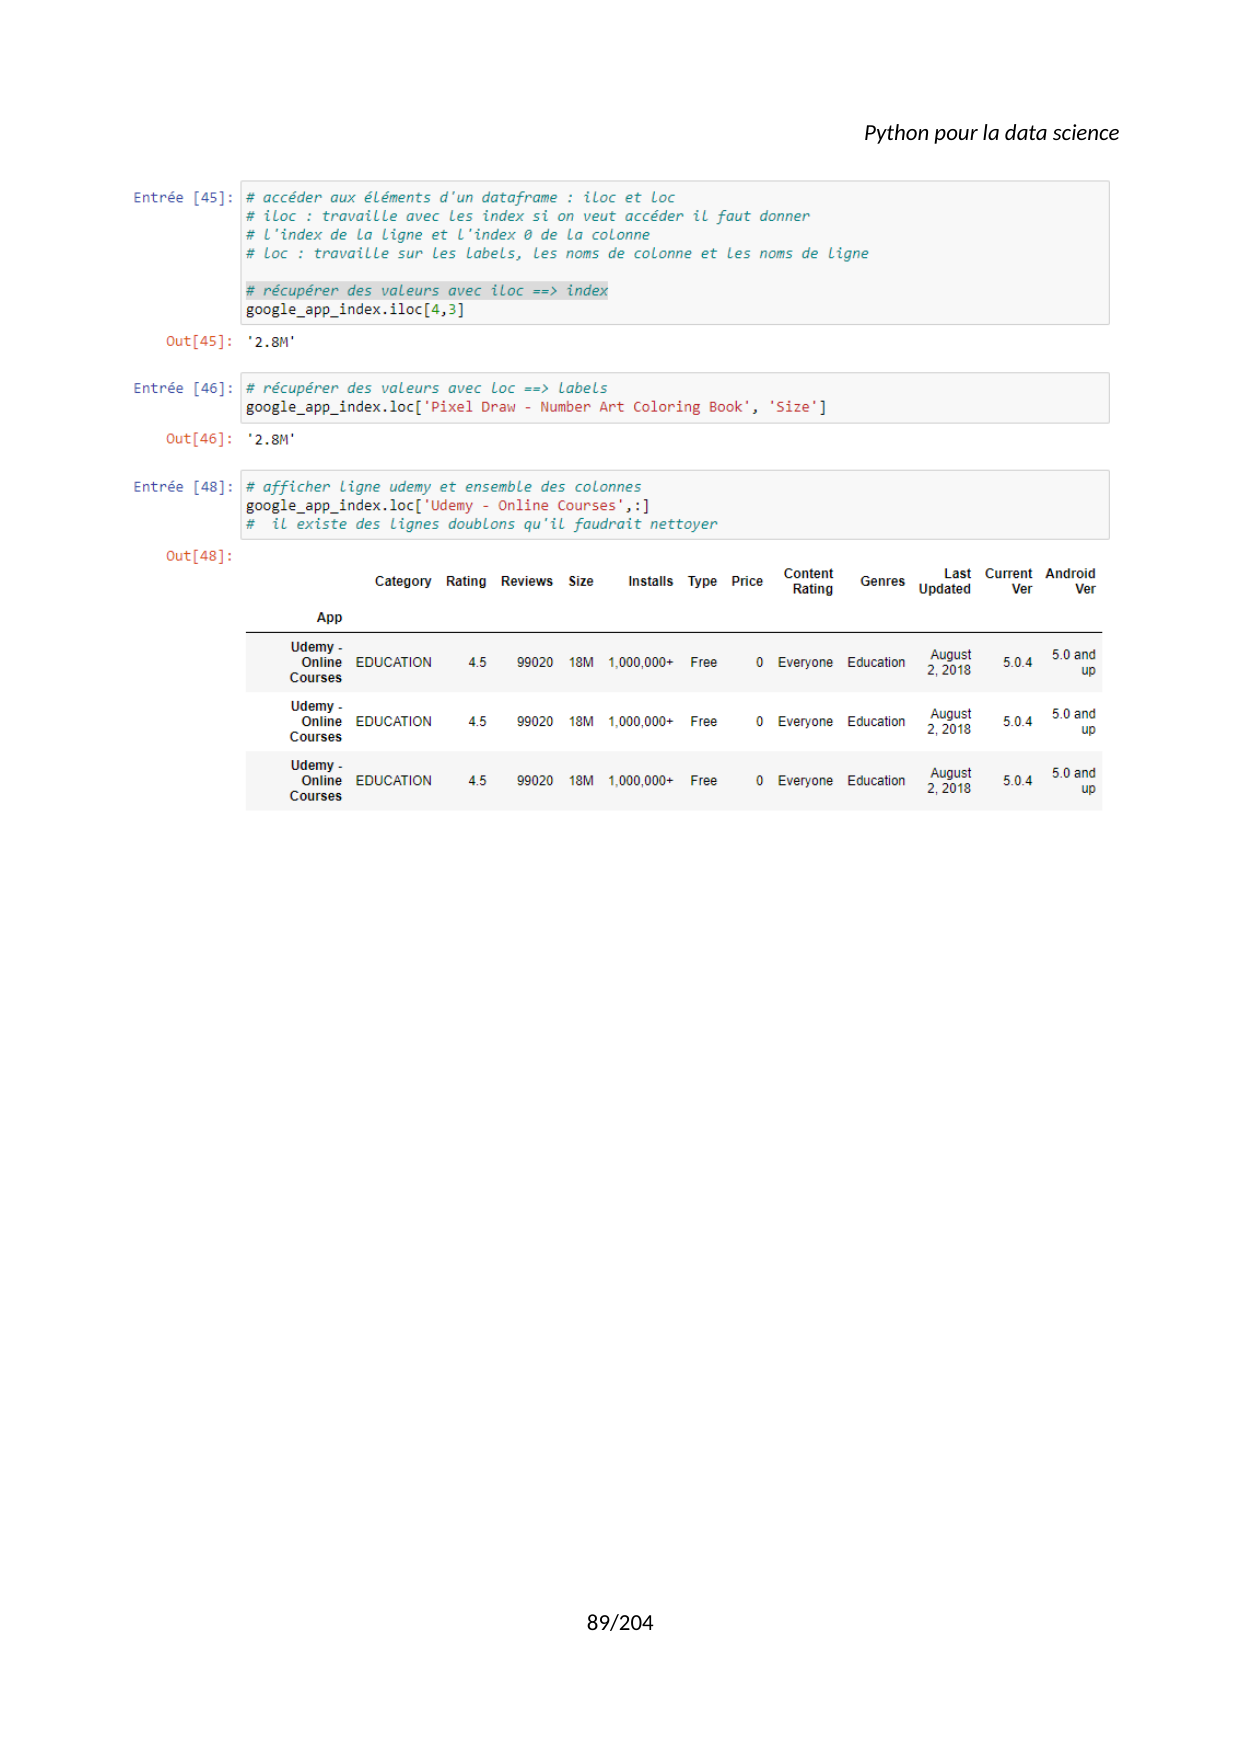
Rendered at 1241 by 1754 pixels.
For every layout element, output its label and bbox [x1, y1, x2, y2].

picture [118, 175, 1122, 816]
